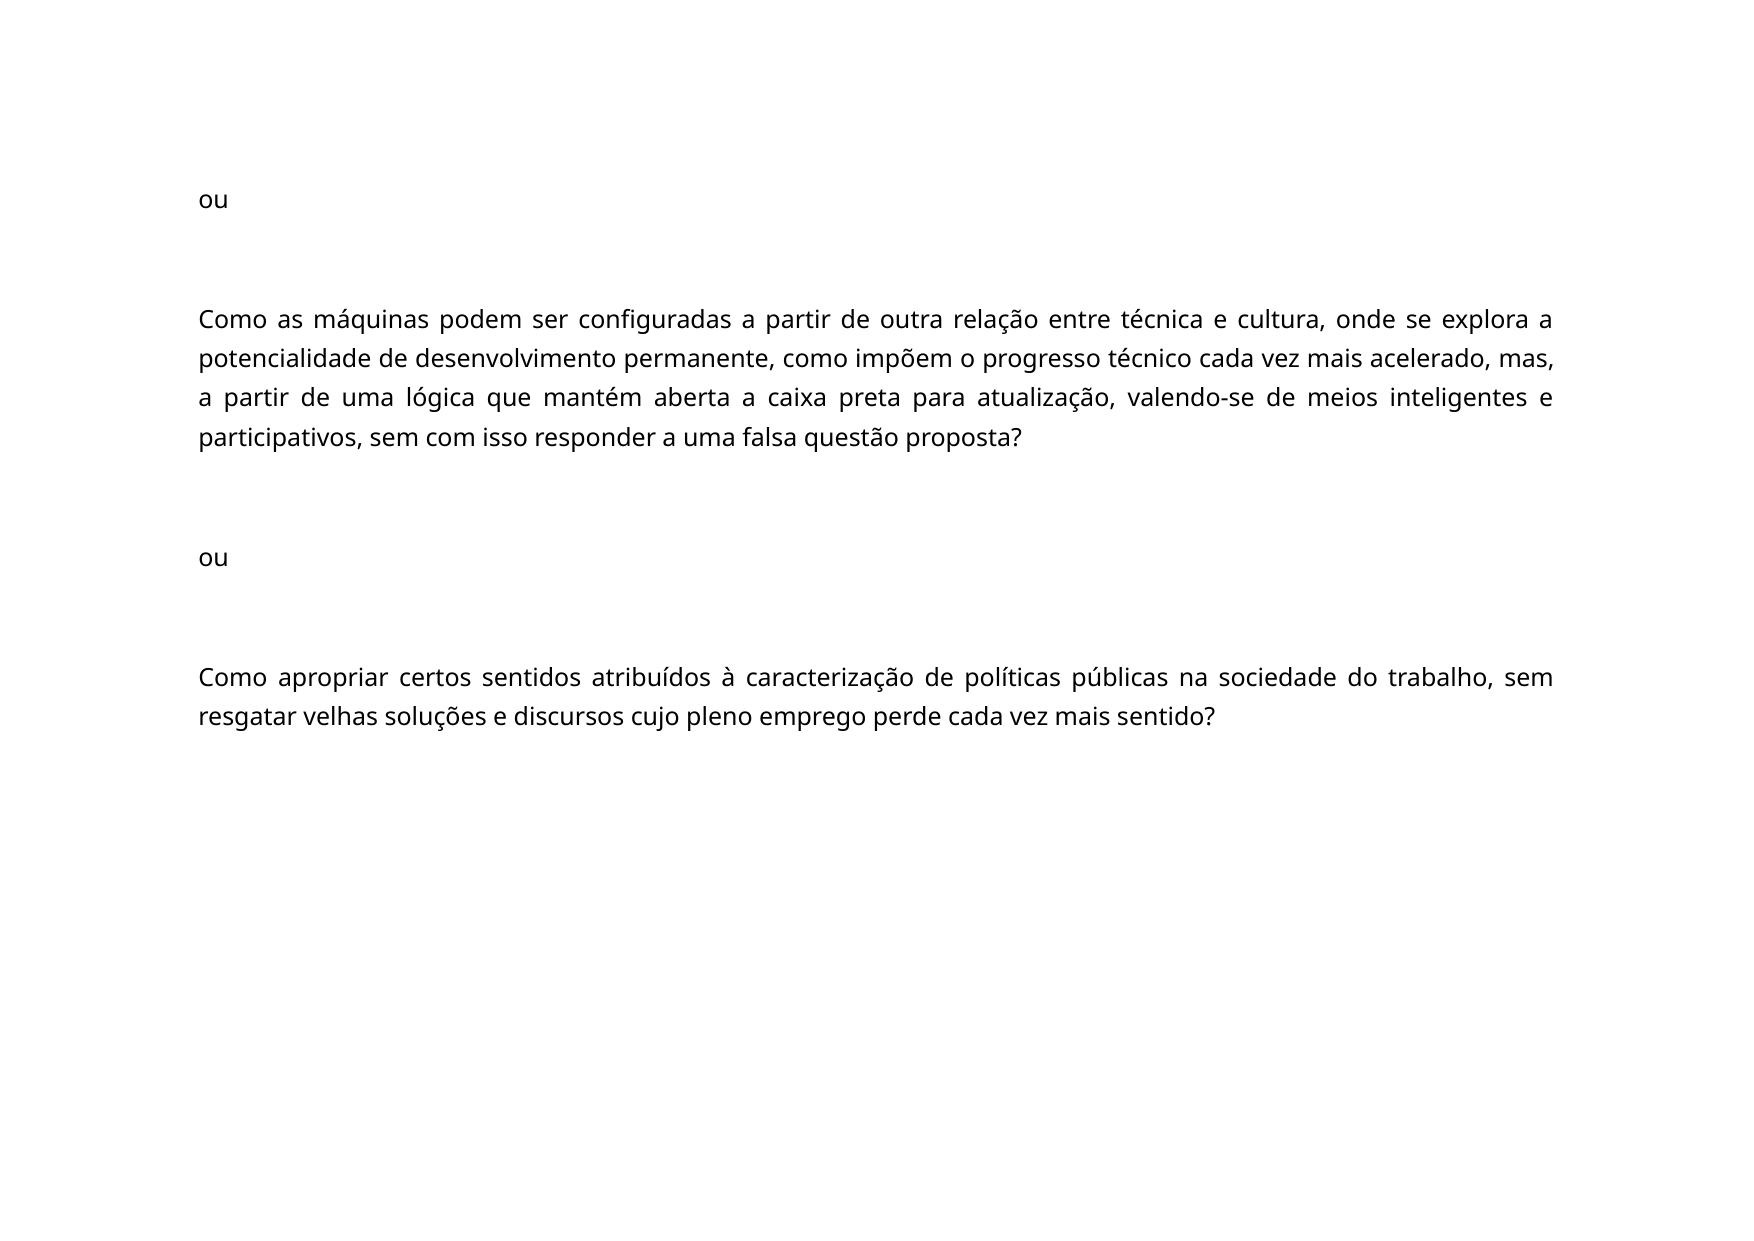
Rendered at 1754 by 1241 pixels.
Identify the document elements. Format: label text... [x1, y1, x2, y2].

text Como as máquinas podem ser configuradas a partir de outra relação entre técnica e cultura, onde se explora a potencialidade de desenvolvimento permanente, como impõem o progresso técnico cada vez mais acelerado, mas, a partir de uma lógica que mantém aberta a caixa preta para atualização, valendo-se de meios inteligentes e participativos, sem com isso responder a uma falsa questão proposta? [198, 302, 1556, 453]
text ou [198, 182, 1556, 216]
text Como apropriar certos sentidos atribuídos à caracterização de políticas públicas na sociedade do trabalho, sem resgatar velhas soluções e discursos cujo pleno emprego perde cada vez mais sentido? [198, 659, 1556, 732]
text ou [198, 539, 1556, 573]
